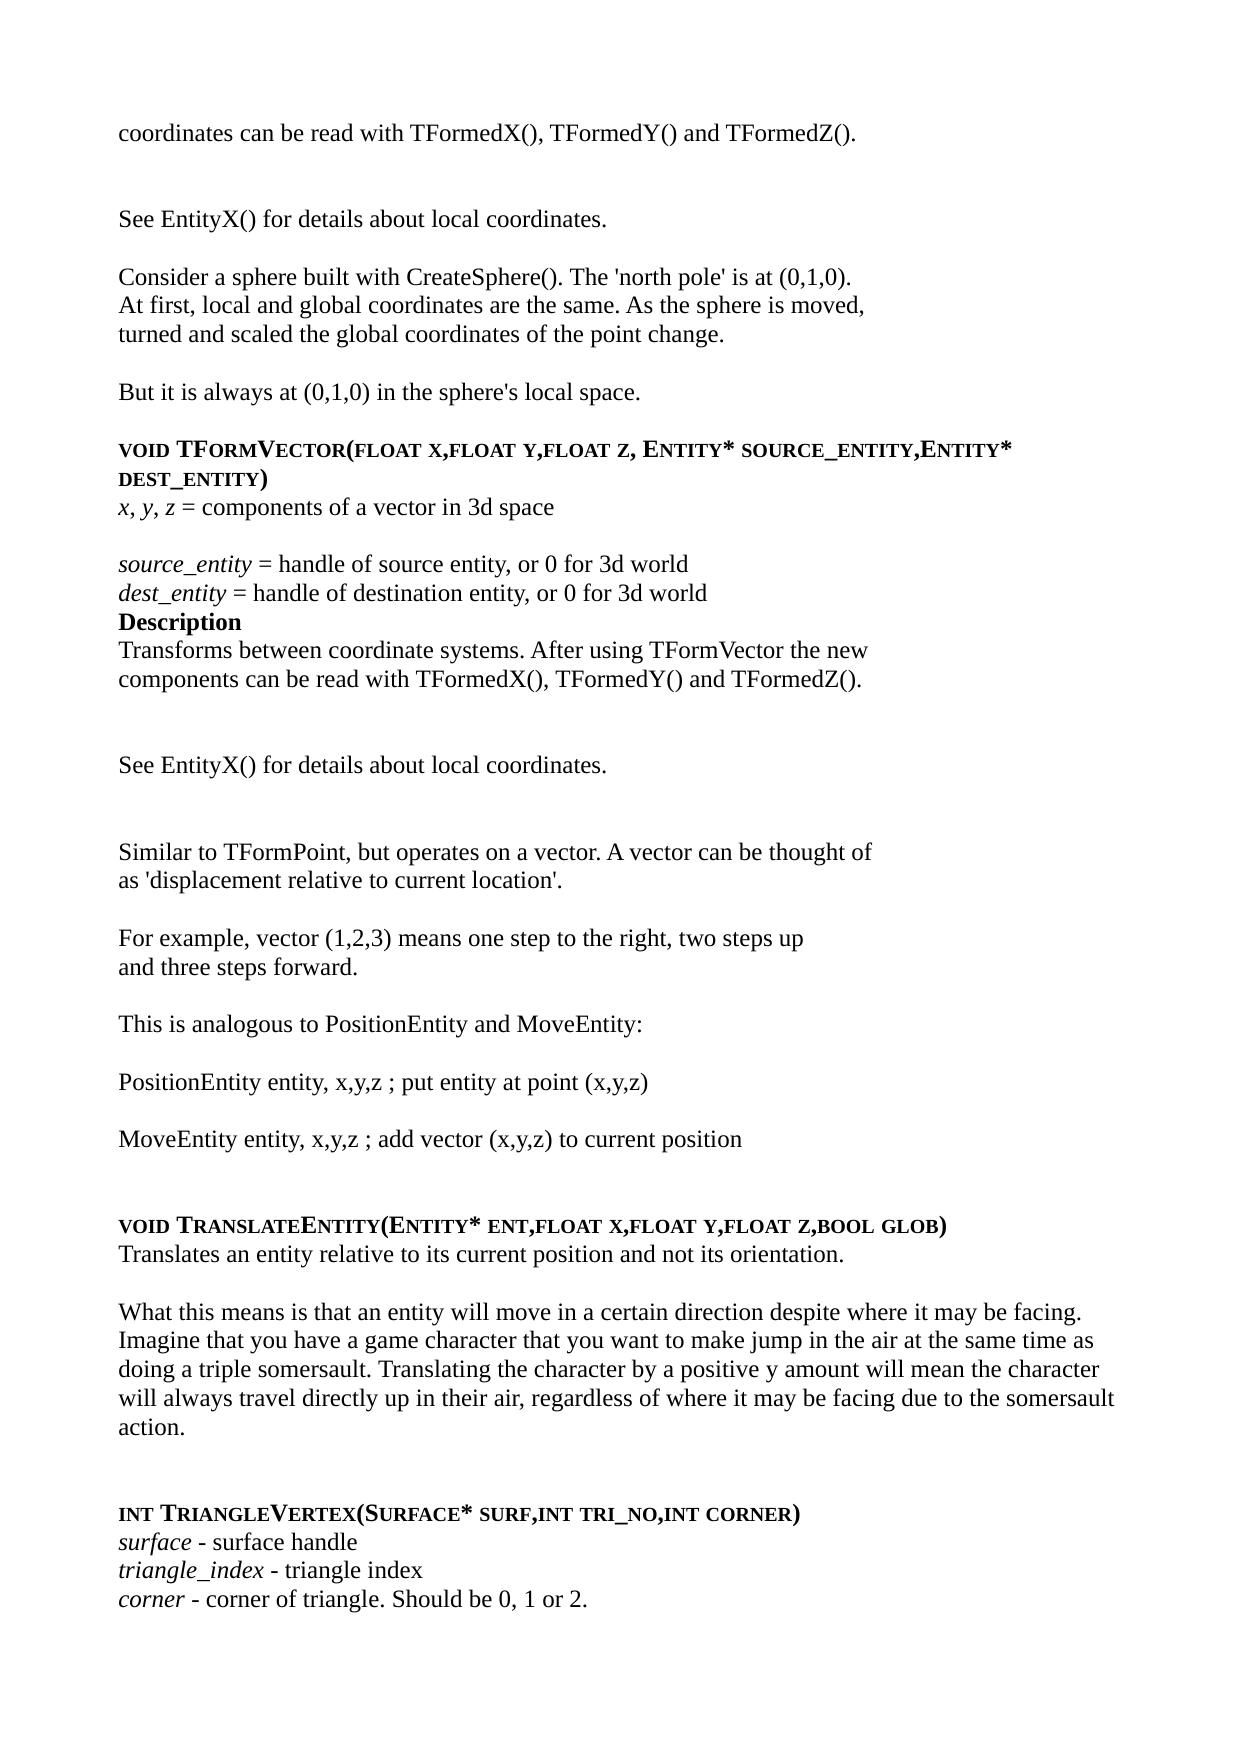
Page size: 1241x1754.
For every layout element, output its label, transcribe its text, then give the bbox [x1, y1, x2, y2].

text turned and scaled the global coordinates of the point change. [118, 319, 1122, 348]
text corner - corner of triangle. Should be 0, 1 or 2. [118, 1584, 1122, 1613]
text source_entity = handle of source entity, or 0 for 3d world [118, 549, 1122, 578]
text dest_entity = handle of destination entity, or 0 for 3d world [118, 578, 1122, 607]
text int TriangleVertex(Surface* surf,int tri_no,int corner) [118, 1498, 1122, 1527]
text as 'displacement relative to current location'. [118, 866, 1122, 894]
text This is analogous to PositionEntity and MoveEntity: [118, 1009, 1122, 1038]
text void TranslateEntity(Entity* ent,float x,float y,float z,bool glob) [118, 1211, 1122, 1239]
text See EntityX() for details about local coordinates. [118, 751, 1122, 779]
text triangle_index - triangle index [118, 1556, 1122, 1584]
text and three steps forward. [118, 952, 1122, 981]
text Similar to TFormPoint, but operates on a vector. A vector can be thought of [118, 837, 1122, 866]
text Transforms between coordinate systems. After using TFormVector the new [118, 636, 1122, 664]
text PositionEntity entity, x,y,z ; put entity at point (x,y,z) [118, 1067, 1122, 1096]
text Translates an entity relative to its current position and not its orientation. What this means is that an entity will move in a certain direction despite where it may be facing. Imagine that you have a game character that you want to make jump in the air at the same time as doing a triple somersault. Translating the character by a positive y amount will mean the character will always travel directly up in their air, regardless of where it may be facing due to the somersault action. [118, 1239, 1122, 1469]
text MoveEntity entity, x,y,z ; add vector (x,y,z) to current position [118, 1124, 1122, 1153]
text Description [118, 607, 1122, 636]
text surface - surface handle [118, 1527, 1122, 1556]
text x, y, z = components of a vector in 3d space [118, 492, 1122, 521]
text coordinates can be read with TFormedX(), TFormedY() and TFormedZ(). [118, 118, 1122, 147]
text components can be read with TFormedX(), TFormedY() and TFormedZ(). [118, 664, 1122, 693]
text For example, vector (1,2,3) means one step to the right, two steps up [118, 923, 1122, 952]
text At first, local and global coordinates are the same. As the sphere is moved, [118, 291, 1122, 319]
text See EntityX() for details about local coordinates. [118, 204, 1122, 233]
text Consider a sphere built with CreateSphere(). The 'north pole' is at (0,1,0). [118, 262, 1122, 291]
text void TFormVector(float x,float y,float z, Entity* source_entity,Entity* dest_entity) [118, 434, 1122, 492]
text But it is always at (0,1,0) in the sphere's local space. [118, 377, 1122, 406]
